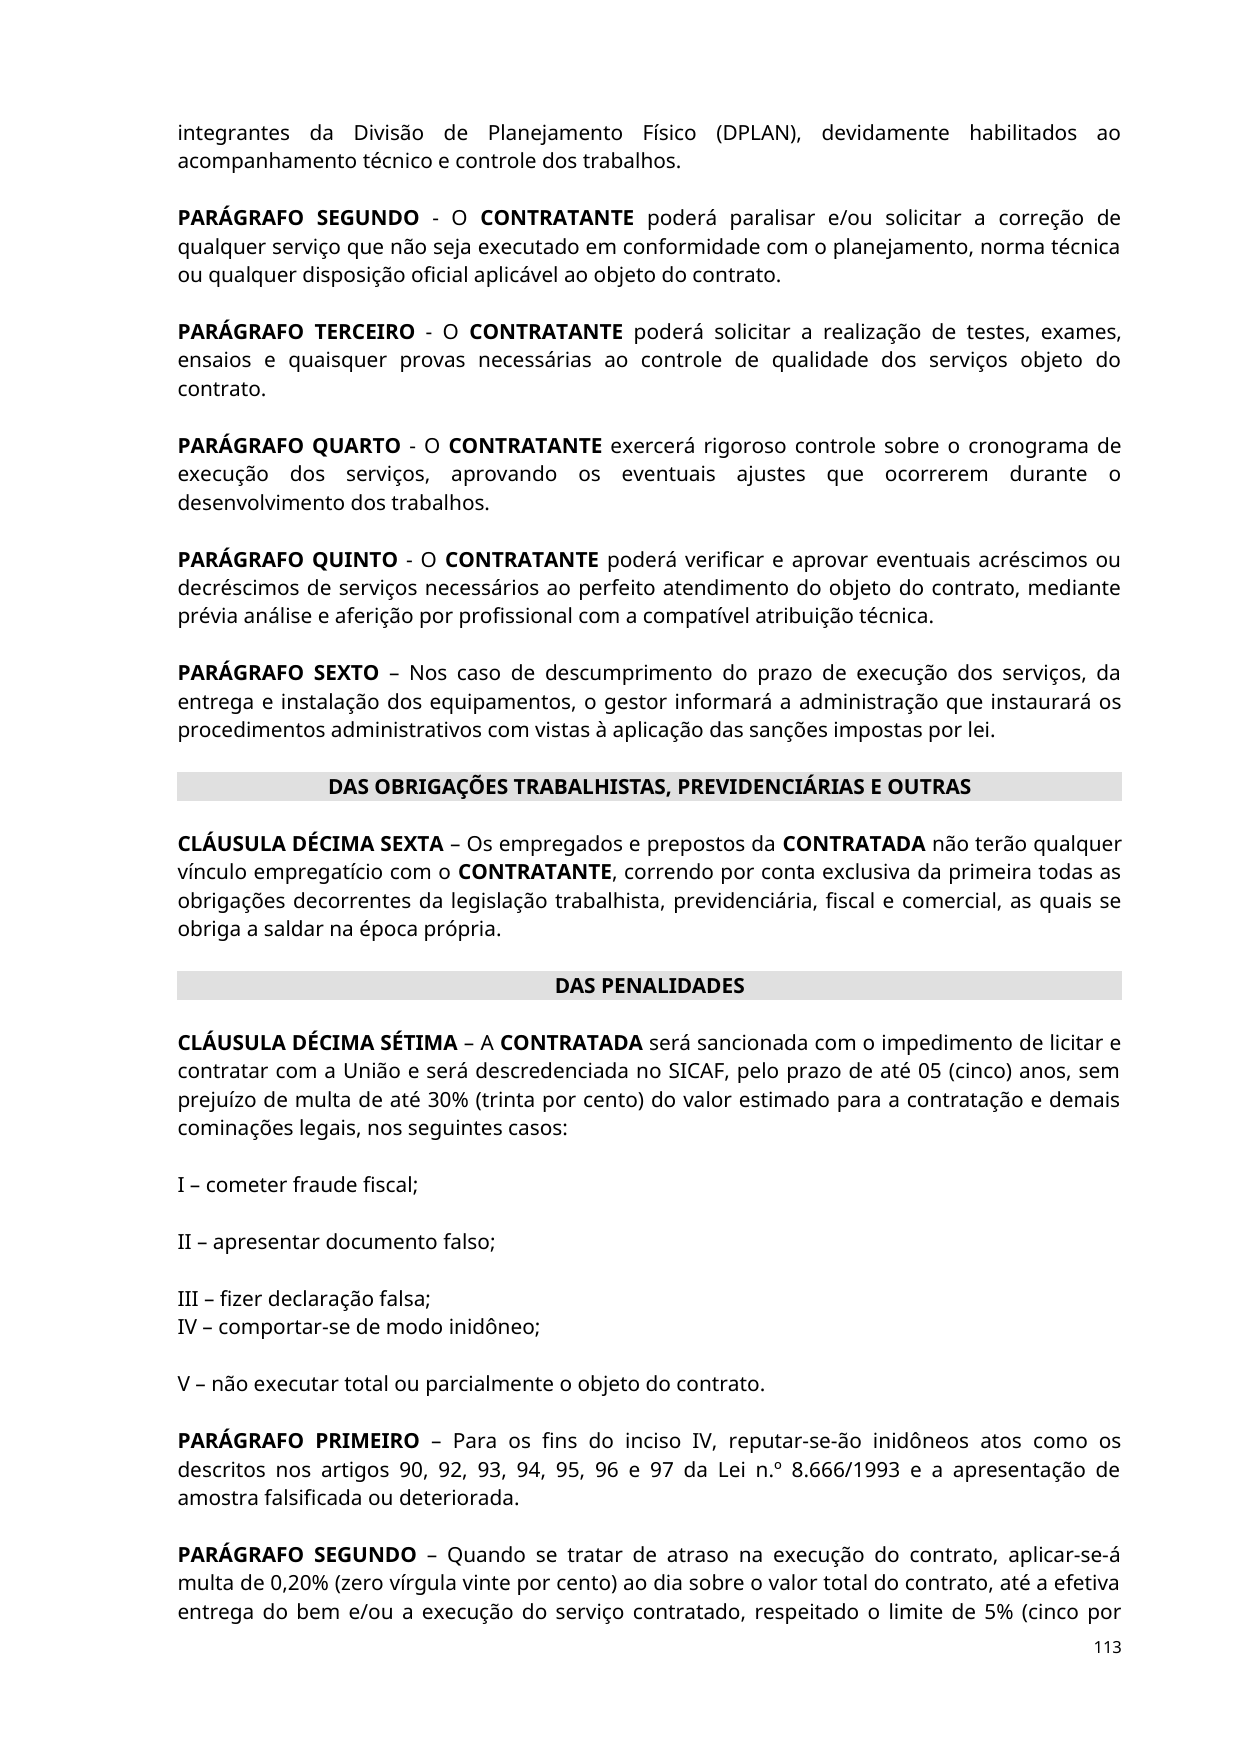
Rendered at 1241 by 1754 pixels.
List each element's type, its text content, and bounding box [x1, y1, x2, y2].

subtitle DAS PENALIDADES [177, 971, 1122, 1000]
subtitle DAS OBRIGAÇÕES TRABALHISTAS, PREVIDENCIÁRIAS E OUTRAS [177, 772, 1122, 801]
text IV – comportar-se de modo inidôneo; [177, 1312, 1122, 1341]
text CLÁUSULA DÉCIMA SEXTA – Os empregados e prepostos da CONTRATADA não terão qualquer vínculo empregatício com o CONTRATANTE, correndo por conta exclusiva da primeira todas as obrigações decorrentes da legislação trabalhista, previdenciária, fiscal e comercial, as quais se obriga a saldar na época própria. [177, 829, 1122, 943]
text PARÁGRAFO SEGUNDO - O CONTRATANTE poderá paralisar e/ou solicitar a correção de qualquer serviço que não seja executado em conformidade com o planejamento, norma técnica ou qualquer disposição oficial aplicável ao objeto do contrato. [177, 203, 1122, 289]
text PARÁGRAFO PRIMEIRO – Para os fins do inciso IV, reputar-se-ão inidôneos atos como os descritos nos artigos 90, 92, 93, 94, 95, 96 e 97 da Lei n.º 8.666/1993 e a apresentação de amostra falsificada ou deteriorada. [177, 1426, 1122, 1512]
text PARÁGRAFO SEGUNDO – Quando se tratar de atraso na execução do contrato, aplicar-se-á multa de 0,20% (zero vírgula vinte por cento) ao dia sobre o valor total do contrato, até a efetiva entrega do bem e/ou a execução do serviço contratado, respeitado o limite de 5% (cinco por [177, 1540, 1122, 1625]
text CLÁUSULA DÉCIMA SÉTIMA – A CONTRATADA será sancionada com o impedimento de licitar e contratar com a União e será descredenciada no SICAF, pelo prazo de até 05 (cinco) anos, sem prejuízo de multa de até 30% (trinta por cento) do valor estimado para a contratação e demais cominações legais, nos seguintes casos: [177, 1028, 1122, 1142]
text V – não executar total ou parcialmente o objeto do contrato. [177, 1369, 1122, 1398]
text integrantes da Divisão de Planejamento Físico (DPLAN), devidamente habilitados ao acompanhamento técnico e controle dos trabalhos. [177, 118, 1122, 175]
text I – cometer fraude fiscal; [177, 1170, 1122, 1199]
text III – fizer declaração falsa; [177, 1284, 1122, 1312]
text PARÁGRAFO QUINTO - O CONTRATANTE poderá verificar e aprovar eventuais acréscimos ou decréscimos de serviços necessários ao perfeito atendimento do objeto do contrato, mediante prévia análise e aferição por profissional com a compatível atribuição técnica. [177, 545, 1122, 630]
text PARÁGRAFO QUARTO - O CONTRATANTE exercerá rigoroso controle sobre o cronograma de execução dos serviços, aprovando os eventuais ajustes que ocorrerem durante o desenvolvimento dos trabalhos. [177, 431, 1122, 516]
text PARÁGRAFO TERCEIRO - O CONTRATANTE poderá solicitar a realização de testes, exames, ensaios e quaisquer provas necessárias ao controle de qualidade dos serviços objeto do contrato. [177, 317, 1122, 402]
text II – apresentar documento falso; [177, 1227, 1122, 1256]
text PARÁGRAFO SEXTO – Nos caso de descumprimento do prazo de execução dos serviços, da entrega e instalação dos equipamentos, o gestor informará a administração que instaurará os procedimentos administrativos com vistas à aplicação das sanções impostas por lei. [177, 658, 1122, 744]
